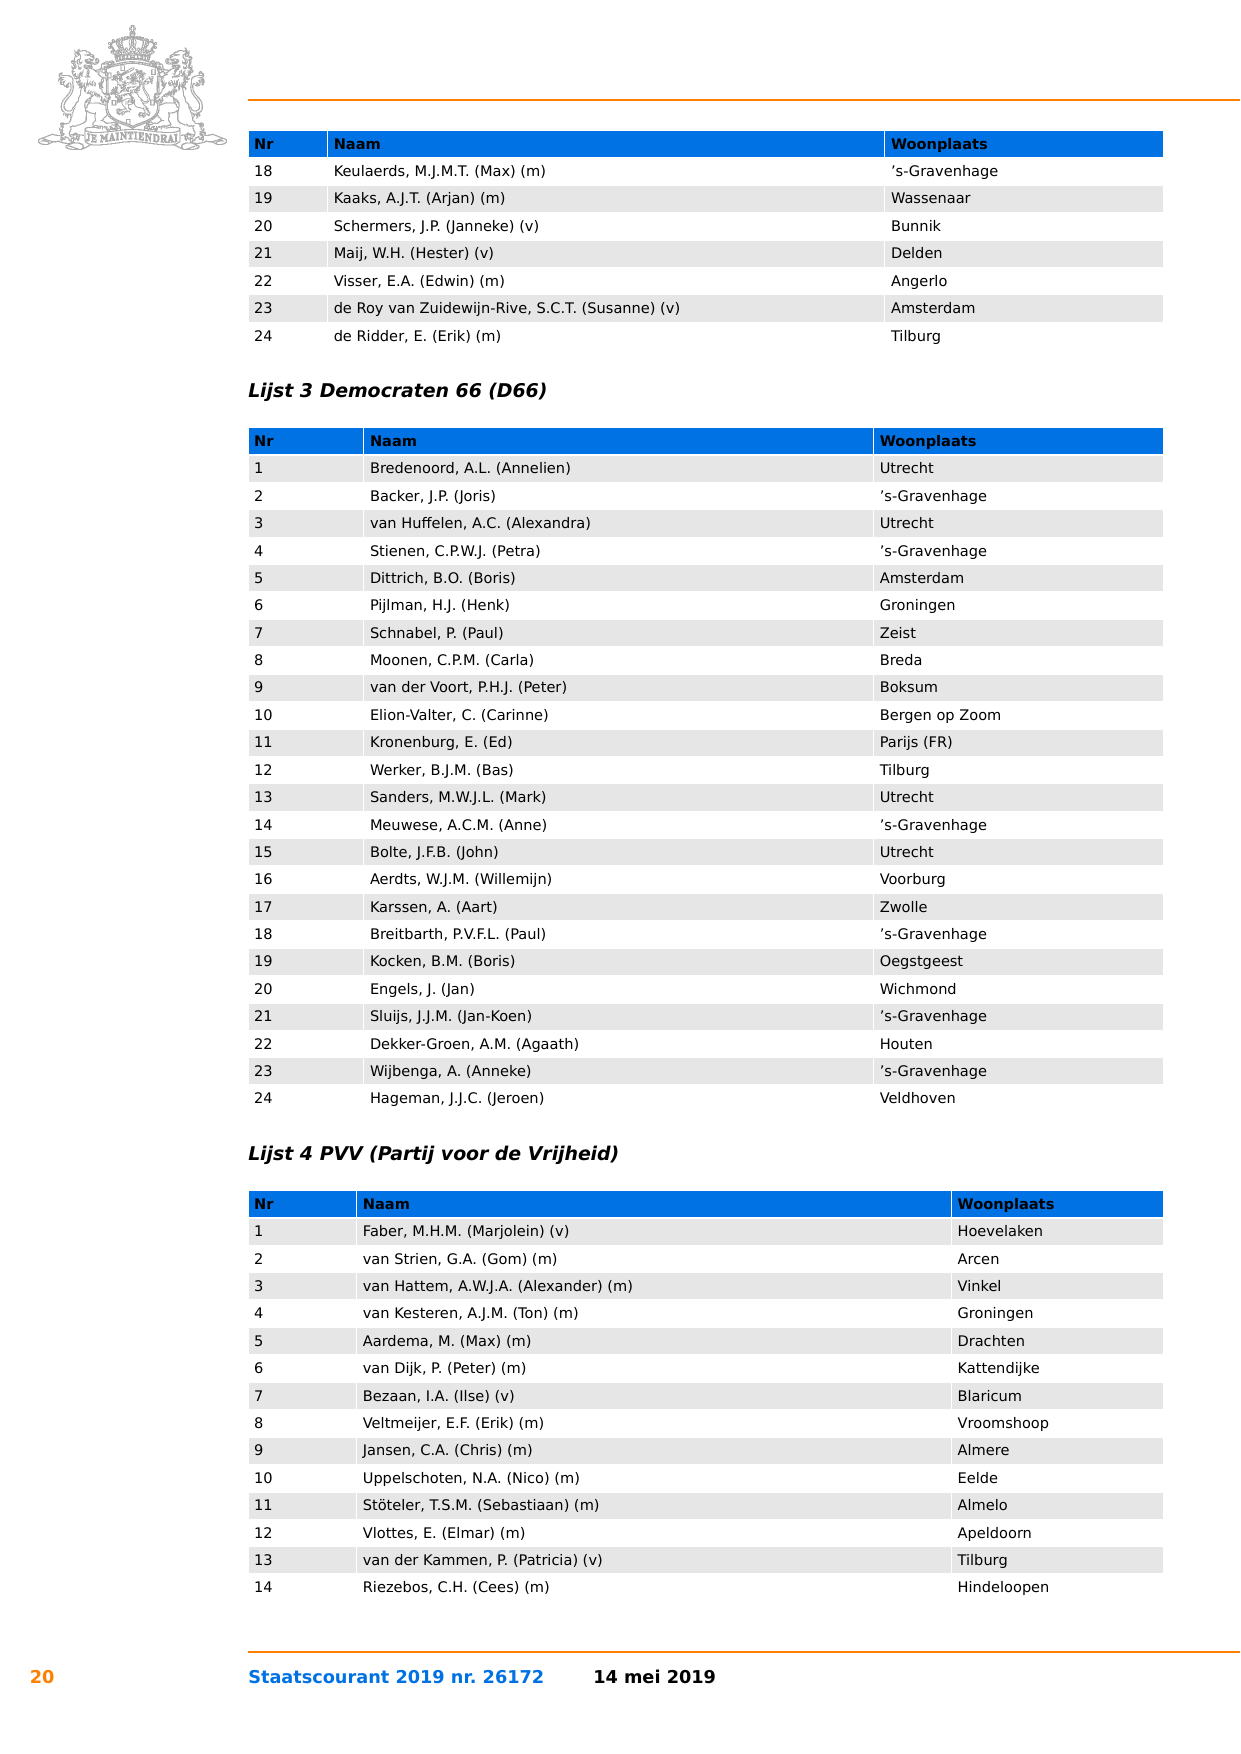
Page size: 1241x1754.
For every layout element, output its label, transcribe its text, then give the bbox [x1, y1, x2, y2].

table_cell Stöteler, T.S.M. (Sebastiaan) (m) [357, 1493, 951, 1519]
table_cell ’s-Gravenhage [874, 1004, 1163, 1030]
table_header Naam [357, 1191, 951, 1217]
table_cell 5 [249, 565, 363, 591]
table_cell Wijbenga, A. (Anneke) [364, 1058, 873, 1084]
table_cell Schnabel, P. (Paul) [364, 620, 873, 646]
table_cell Hageman, J.J.C. (Jeroen) [364, 1086, 873, 1112]
table_cell 8 [249, 647, 363, 674]
table_cell Backer, J.P. (Joris) [364, 483, 873, 509]
table_cell Vlottes, E. (Elmar) (m) [357, 1520, 951, 1546]
table_cell Aerdts, W.J.M. (Willemijn) [364, 866, 873, 893]
table_cell van Kesteren, A.J.M. (Ton) (m) [357, 1301, 951, 1327]
table_cell 19 [249, 949, 363, 975]
table_cell 4 [249, 538, 363, 564]
table_cell Dekker-Groen, A.M. (Agaath) [364, 1031, 873, 1057]
table_cell ’s-Gravenhage [874, 538, 1163, 564]
table_cell Amsterdam [885, 295, 1163, 322]
table_cell de Roy van Zuidewijn-Rive, S.C.T. (Susanne) (v) [328, 295, 884, 322]
table_cell van Huffelen, A.C. (Alexandra) [364, 510, 873, 537]
table_cell Amsterdam [874, 565, 1163, 591]
table_cell 20 [249, 976, 363, 1002]
table_cell 18 [249, 921, 363, 948]
table_cell 11 [249, 1493, 356, 1519]
table_header Nr [249, 131, 327, 157]
table_cell Visser, E.A. (Edwin) (m) [328, 268, 884, 294]
table_header Naam [364, 428, 873, 454]
table_cell Blaricum [952, 1383, 1163, 1409]
table_cell Utrecht [874, 784, 1163, 811]
table_header Woonplaats [952, 1191, 1163, 1217]
picture [38, 25, 227, 150]
table_cell Elion-Valter, C. (Carinne) [364, 702, 873, 728]
table_cell Riezebos, C.H. (Cees) (m) [357, 1575, 951, 1601]
table_cell Meuwese, A.C.M. (Anne) [364, 812, 873, 838]
table_cell Dittrich, B.O. (Boris) [364, 565, 873, 591]
table_cell 2 [249, 483, 363, 509]
table_cell 3 [249, 510, 363, 537]
table_cell ’s-Gravenhage [874, 921, 1163, 948]
table_cell van der Kammen, P. (Patricia) (v) [357, 1547, 951, 1573]
table_cell Maij, W.H. (Hester) (v) [328, 241, 884, 267]
table_cell Schermers, J.P. (Janneke) (v) [328, 213, 884, 239]
table_cell 3 [249, 1273, 356, 1299]
table_cell Hindeloopen [952, 1575, 1163, 1601]
table_cell Breda [874, 647, 1163, 674]
table_cell Parijs (FR) [874, 730, 1163, 756]
table_cell 22 [249, 268, 327, 294]
table_cell Tilburg [952, 1547, 1163, 1573]
table_header Naam [328, 131, 884, 157]
table_cell 9 [249, 1438, 356, 1464]
table_cell Almere [952, 1438, 1163, 1464]
table_cell Drachten [952, 1328, 1163, 1354]
table_cell 24 [249, 1086, 363, 1112]
table_cell 15 [249, 839, 363, 865]
table_cell Vinkel [952, 1273, 1163, 1299]
table_cell van Strien, G.A. (Gom) (m) [357, 1246, 951, 1272]
table_cell Keulaerds, M.J.M.T. (Max) (m) [328, 158, 884, 185]
table_cell 23 [249, 1058, 363, 1084]
table_cell Faber, M.H.M. (Marjolein) (v) [357, 1219, 951, 1245]
table_cell 10 [249, 702, 363, 728]
table_cell 4 [249, 1301, 356, 1327]
table_cell Utrecht [874, 839, 1163, 865]
table_cell Breitbarth, P.V.F.L. (Paul) [364, 921, 873, 948]
table_cell Tilburg [874, 757, 1163, 783]
table_cell Zwolle [874, 894, 1163, 920]
table_cell Wichmond [874, 976, 1163, 1002]
table_cell Tilburg [885, 323, 1163, 349]
table_cell 6 [249, 593, 363, 619]
subtitle Lijst 4 PVV (Partij voor de Vrijheid) [248, 1143, 1163, 1165]
table_cell Bredenoord, A.L. (Annelien) [364, 456, 873, 482]
table_cell Aardema, M. (Max) (m) [357, 1328, 951, 1354]
table_cell Kronenburg, E. (Ed) [364, 730, 873, 756]
table_cell 11 [249, 730, 363, 756]
table_cell 21 [249, 241, 327, 267]
table_cell Bolte, J.F.B. (John) [364, 839, 873, 865]
table_cell van der Voort, P.H.J. (Peter) [364, 675, 873, 701]
table_cell Karssen, A. (Aart) [364, 894, 873, 920]
table_cell 13 [249, 1547, 356, 1573]
table_cell 1 [249, 1219, 356, 1245]
table_cell 7 [249, 620, 363, 646]
table_cell Hoevelaken [952, 1219, 1163, 1245]
table_cell Arcen [952, 1246, 1163, 1272]
table_header Woonplaats [885, 131, 1163, 157]
table_cell Veldhoven [874, 1086, 1163, 1112]
table_header Nr [249, 428, 363, 454]
table_cell Veltmeijer, E.F. (Erik) (m) [357, 1410, 951, 1437]
table_cell 2 [249, 1246, 356, 1272]
table_cell Jansen, C.A. (Chris) (m) [357, 1438, 951, 1464]
table_cell 20 [249, 213, 327, 239]
table_cell Werker, B.J.M. (Bas) [364, 757, 873, 783]
table_cell Delden [885, 241, 1163, 267]
table_cell 14 [249, 812, 363, 838]
table_cell 8 [249, 1410, 356, 1437]
table_cell van Dijk, P. (Peter) (m) [357, 1355, 951, 1382]
table_cell Apeldoorn [952, 1520, 1163, 1546]
table_cell ’s-Gravenhage [874, 1058, 1163, 1084]
table_cell Vroomshoop [952, 1410, 1163, 1437]
table_cell ’s-Gravenhage [885, 158, 1163, 185]
table_cell 24 [249, 323, 327, 349]
table_cell Engels, J. (Jan) [364, 976, 873, 1002]
table_cell Groningen [874, 593, 1163, 619]
table_cell Utrecht [874, 510, 1163, 537]
table_cell 12 [249, 1520, 356, 1546]
table_cell 12 [249, 757, 363, 783]
table_cell 14 [249, 1575, 356, 1601]
table_cell Bezaan, I.A. (Ilse) (v) [357, 1383, 951, 1409]
table_cell Groningen [952, 1301, 1163, 1327]
table_cell Stienen, C.P.W.J. (Petra) [364, 538, 873, 564]
table_cell Voorburg [874, 866, 1163, 893]
table_cell 19 [249, 186, 327, 212]
table_cell Kocken, B.M. (Boris) [364, 949, 873, 975]
table_cell 9 [249, 675, 363, 701]
table_cell 16 [249, 866, 363, 893]
table_cell 6 [249, 1355, 356, 1382]
table_cell Bunnik [885, 213, 1163, 239]
table_cell Utrecht [874, 456, 1163, 482]
table_cell Sluijs, J.J.M. (Jan-Koen) [364, 1004, 873, 1030]
table_cell Kattendijke [952, 1355, 1163, 1382]
table_cell 18 [249, 158, 327, 185]
table_cell Kaaks, A.J.T. (Arjan) (m) [328, 186, 884, 212]
table_cell 10 [249, 1465, 356, 1491]
table_cell Moonen, C.P.M. (Carla) [364, 647, 873, 674]
table_cell ’s-Gravenhage [874, 812, 1163, 838]
table_cell Uppelschoten, N.A. (Nico) (m) [357, 1465, 951, 1491]
table_cell 21 [249, 1004, 363, 1030]
table_cell Almelo [952, 1493, 1163, 1519]
table_cell 5 [249, 1328, 356, 1354]
table_cell Sanders, M.W.J.L. (Mark) [364, 784, 873, 811]
table_cell Houten [874, 1031, 1163, 1057]
table_cell Zeist [874, 620, 1163, 646]
table_cell 13 [249, 784, 363, 811]
subtitle Lijst 3 Democraten 66 (D66) [248, 380, 1163, 402]
table_cell 7 [249, 1383, 356, 1409]
table_cell de Ridder, E. (Erik) (m) [328, 323, 884, 349]
table_cell 1 [249, 456, 363, 482]
table_cell Eelde [952, 1465, 1163, 1491]
table_header Nr [249, 1191, 356, 1217]
table_cell Oegstgeest [874, 949, 1163, 975]
table_cell ’s-Gravenhage [874, 483, 1163, 509]
table_cell Wassenaar [885, 186, 1163, 212]
table_cell Bergen op Zoom [874, 702, 1163, 728]
table_cell 23 [249, 295, 327, 322]
table_cell 22 [249, 1031, 363, 1057]
table_header Woonplaats [874, 428, 1163, 454]
table_cell 17 [249, 894, 363, 920]
table_cell Pijlman, H.J. (Henk) [364, 593, 873, 619]
table_cell van Hattem, A.W.J.A. (Alexander) (m) [357, 1273, 951, 1299]
table_cell Angerlo [885, 268, 1163, 294]
table_cell Boksum [874, 675, 1163, 701]
